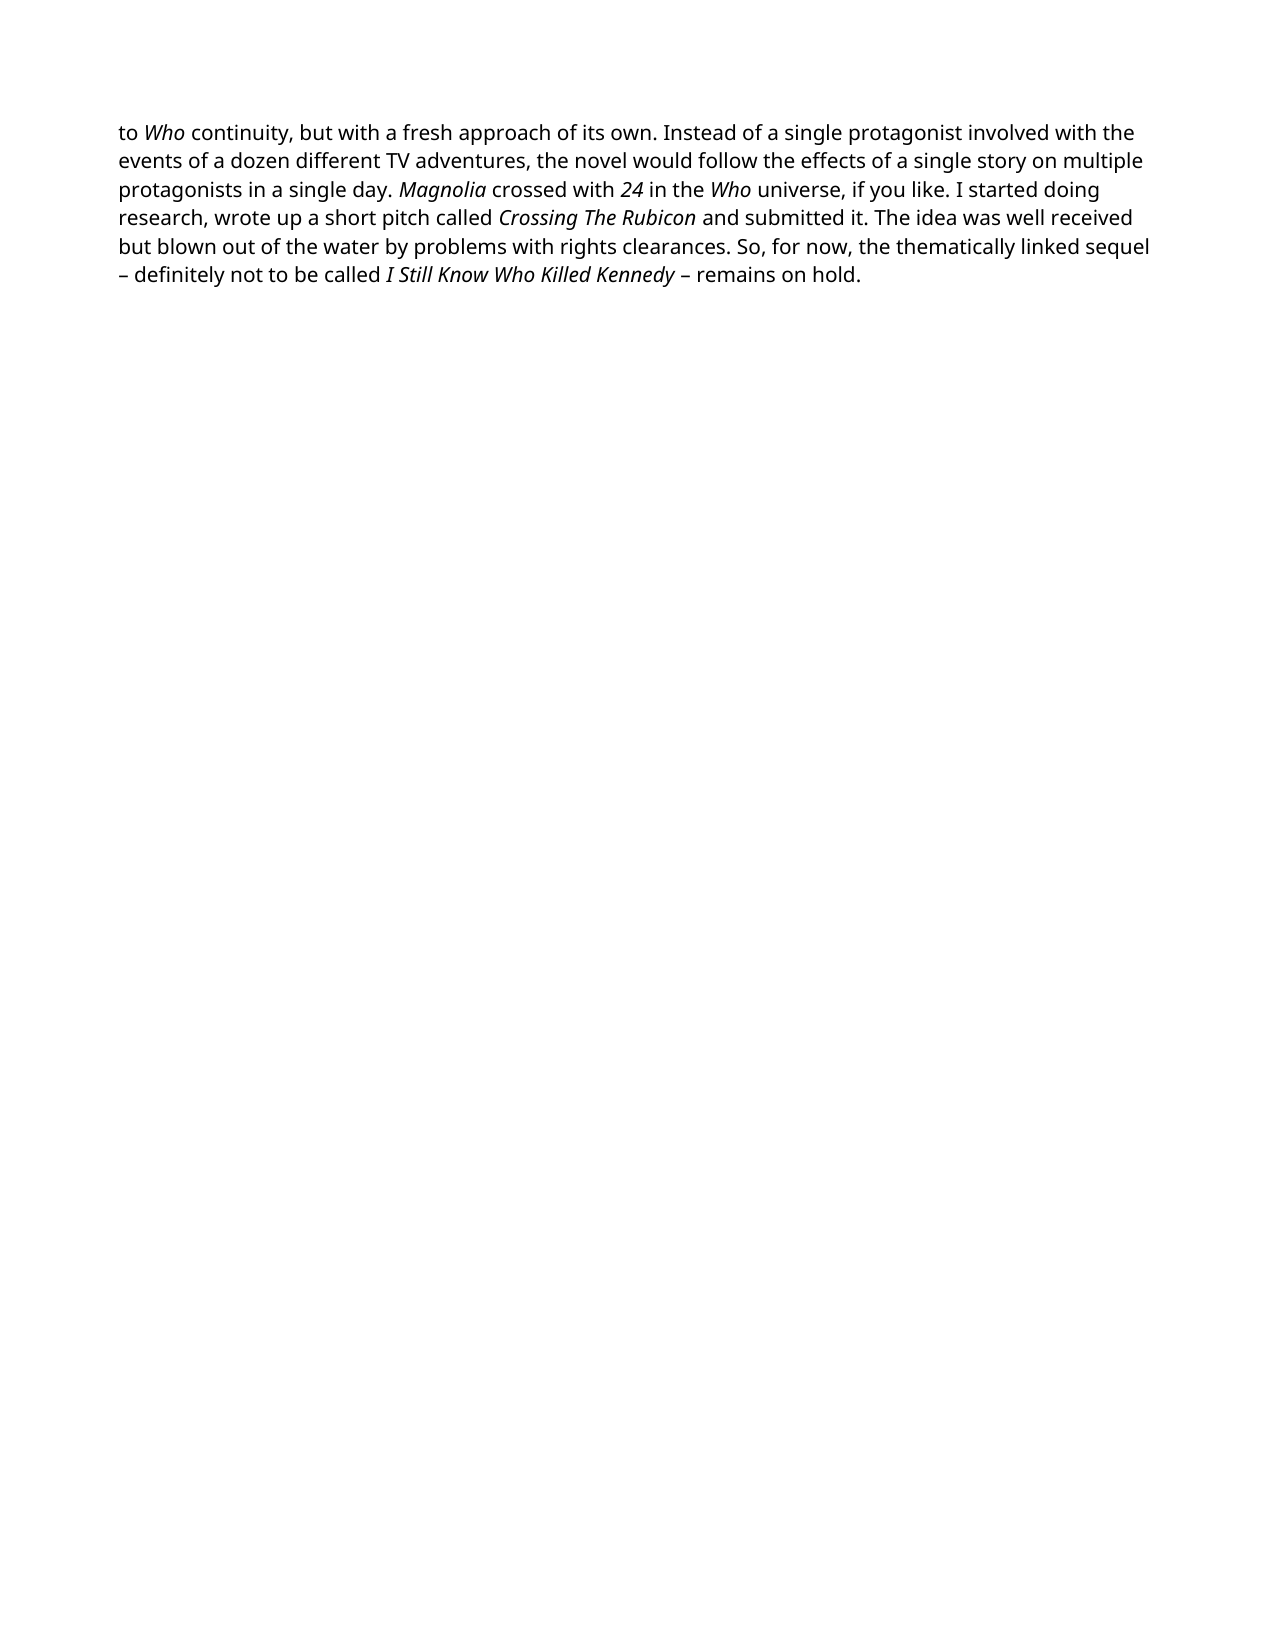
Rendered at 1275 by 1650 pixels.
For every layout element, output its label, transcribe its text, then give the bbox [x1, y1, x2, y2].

text to Who continuity, but with a fresh approach of its own. Instead of a single protagonist involved with the events of a dozen different TV adventures, the novel would follow the effects of a single story on multiple protagonists in a single day. Magnolia crossed with 24 in the Who universe, if you like. I started doing research, wrote up a short pitch called Crossing The Rubicon and submitted it. The idea was well received but blown out of the water by problems with rights clearances. So, for now, the thematically linked sequel – definitely not to be called I Still Know Who Killed Kennedy – remains on hold. [118, 118, 1157, 289]
